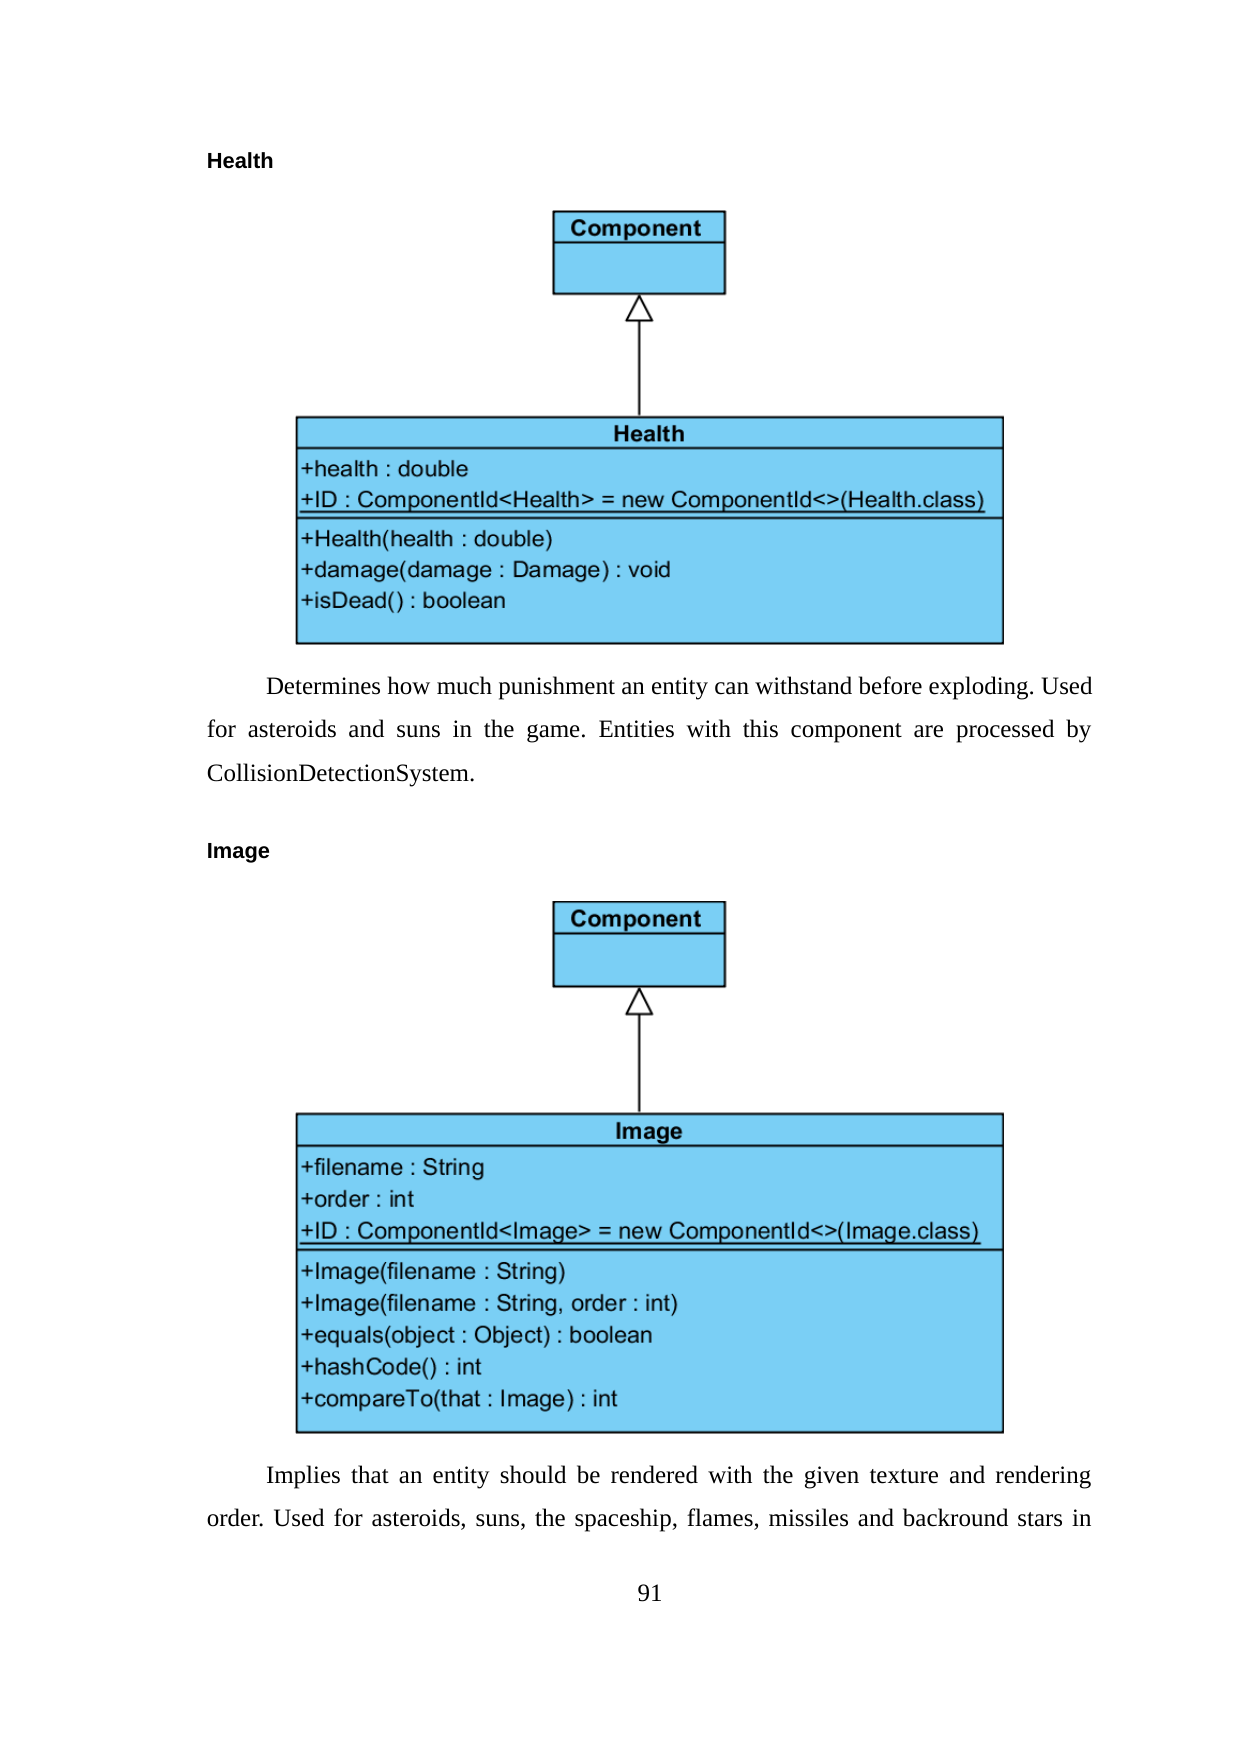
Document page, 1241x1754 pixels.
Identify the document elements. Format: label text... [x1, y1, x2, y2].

text Implies that an entity should be rendered with the given texture and rendering order. Used for asteroids, suns, the spaceship, flames, missiles and backround stars in [207, 1460, 1093, 1532]
text Determines how much punishment an entity can withstand before exploding. Used for asteroids and suns in the game. Entities with this component are processed by CollisionDetectionSystem. [207, 671, 1093, 786]
subtitle Image [207, 838, 1093, 863]
picture [295, 901, 1004, 1434]
picture [295, 210, 1004, 645]
subtitle Health [207, 148, 1093, 173]
